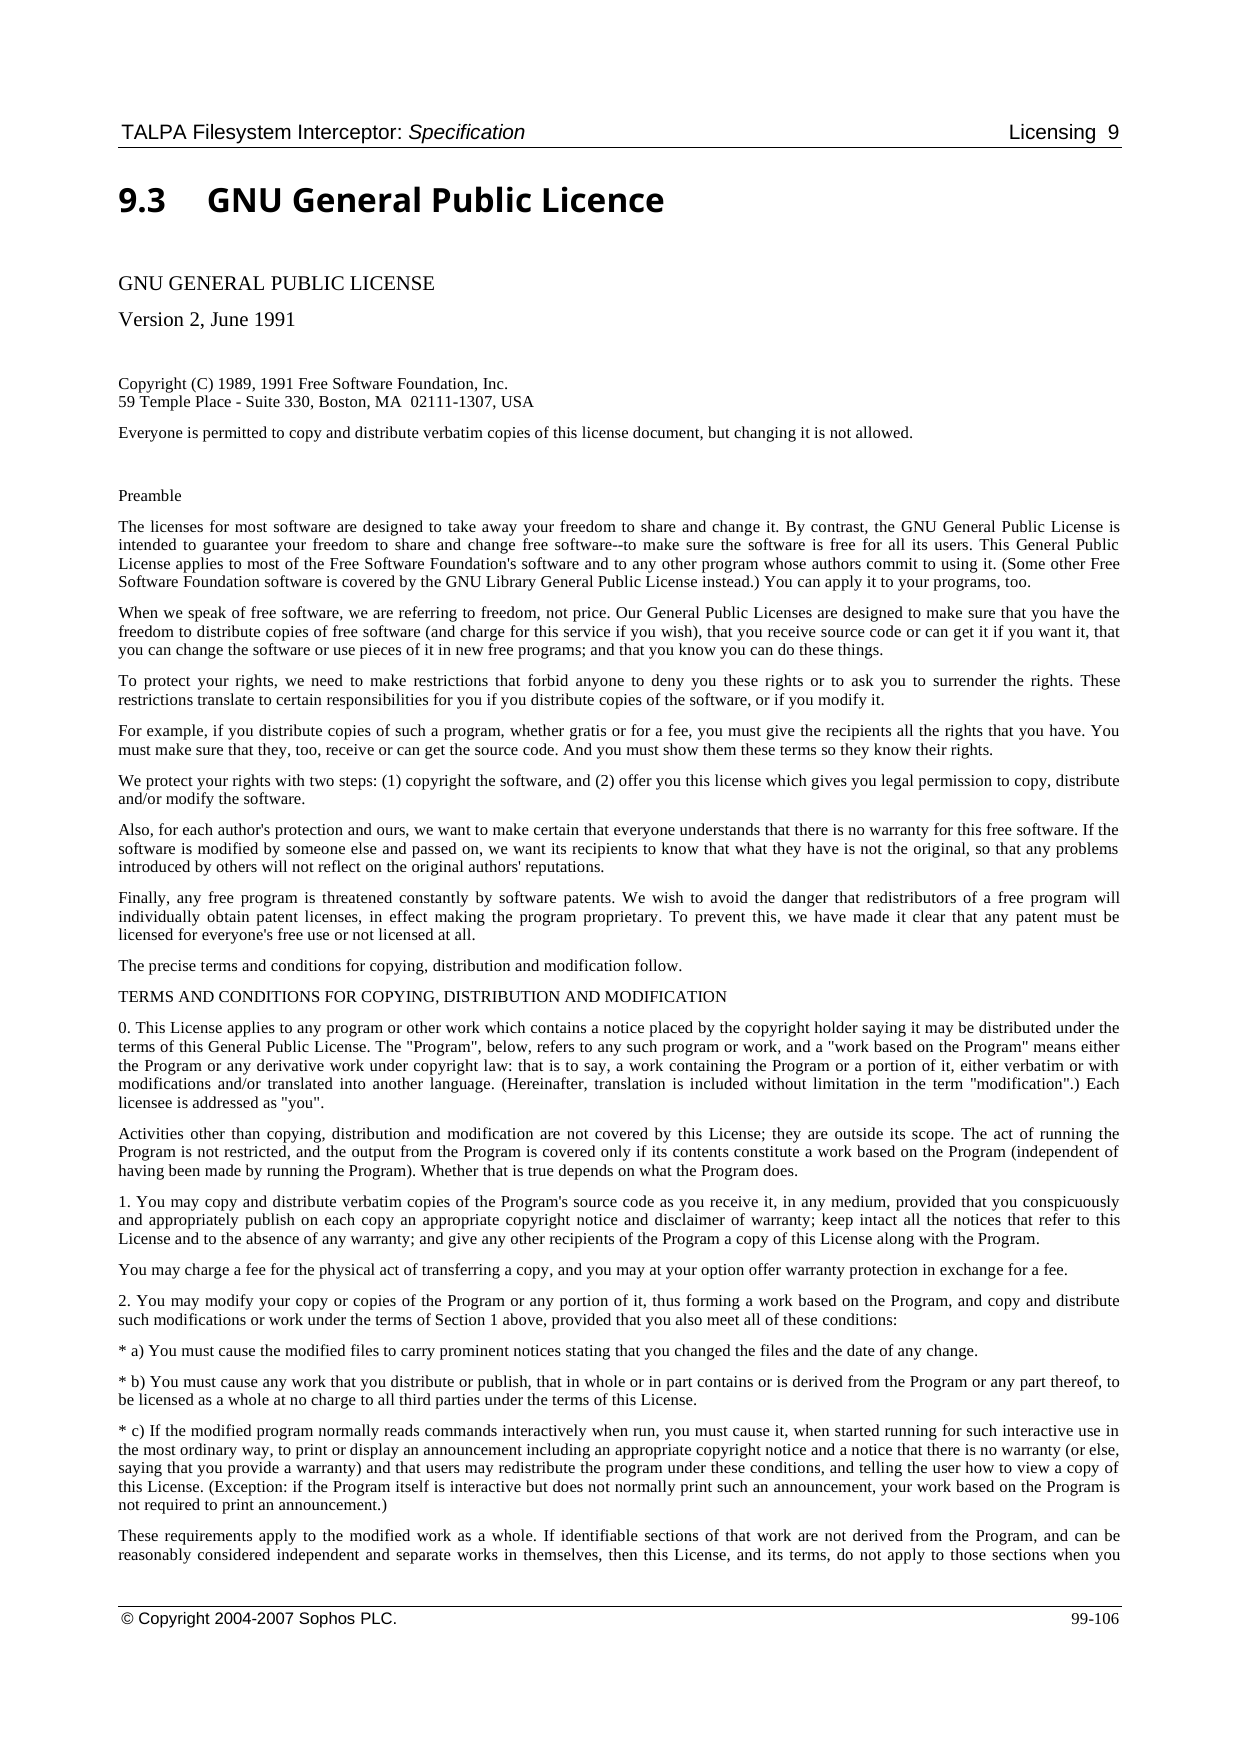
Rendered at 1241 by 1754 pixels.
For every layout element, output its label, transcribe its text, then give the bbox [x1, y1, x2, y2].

subtitle GNU General Public Licence [118, 177, 1122, 222]
text For example, if you distribute copies of such a program, whether gratis or for a fee, you must give the recipients all the rights that you have. You must make sure that they, too, receive or can get the source code. And you must show them these terms so they know their rights. [118, 721, 1122, 758]
text 0. This License applies to any program or other work which contains a notice placed by the copyright holder saying it may be distributed under the terms of this General Public License. The "Program", below, refers to any such program or work, and a "work based on the Program" means either the Program or any derivative work under copyright law: that is to say, a work containing the Program or a portion of it, either verbatim or with modifications and/or translated into another language. (Hereinafter, translation is included without limitation in the term "modification".) Each licensee is addressed as "you". [118, 1019, 1122, 1112]
text Finally, any free program is threatened constantly by software patents. We wish to avoid the danger that redistributors of a free program will individually obtain patent licenses, in effect making the program proprietary. To prevent this, we have made it clear that any patent must be licensed for everyone's free use or not licensed at all. [118, 889, 1122, 944]
text Copyright (C) 1989, 1991 Free Software Foundation, Inc. 59 Temple Place - Suite 330, Boston, MA 02111-1307, USA [118, 374, 1122, 411]
text Preamble [118, 486, 1122, 504]
text Also, for each author's protection and ours, we want to make certain that everyone understands that there is no warranty for this free software. If the software is modified by someone else and passed on, we want its recipients to know that what they have is not the original, so that any problems introduced by others will not reflect on the original authors' reputations. [118, 821, 1122, 876]
text * a) You must cause the modified files to carry prominent notices stating that you changed the files and the date of any change. [118, 1341, 1122, 1359]
text Activities other than copying, distribution and modification are not covered by this License; they are outside its scope. The act of running the Program is not restricted, and the output from the Program is covered only if its contents constitute a work based on the Program (independent of having been made by running the Program). Whether that is true depends on what the Program does. [118, 1124, 1122, 1180]
text To protect your rights, we need to make restrictions that forbid anyone to deny you these rights or to ask you to surrender the rights. These restrictions translate to certain responsibilities for you if you distribute copies of the software, or if you modify it. [118, 672, 1122, 709]
text These requirements apply to the modified work as a whole. If identifiable sections of that work are not derived from the Program, and can be reasonably considered independent and separate works in themselves, then this License, and its terms, do not apply to those sections when you [118, 1527, 1122, 1564]
text The precise terms and conditions for copying, distribution and modification follow. [118, 957, 1122, 975]
text * c) If the modified program normally reads commands interactively when run, you must cause it, when started running for such interactive use in the most ordinary way, to print or display an announcement including an appropriate copyright notice and a notice that there is no warranty (or else, saying that you provide a warranty) and that users may redistribute the program under these conditions, and telling the user how to view a copy of this License. (Exception: if the Program itself is interactive but does not normally print such an announcement, your work based on the Program is not required to print an announcement.) [118, 1422, 1122, 1514]
text TERMS AND CONDITIONS FOR COPYING, DISTRIBUTION AND MODIFICATION [118, 988, 1122, 1006]
text When we speak of free software, we are referring to freedom, not price. Our General Public Licenses are designed to make sure that you have the freedom to distribute copies of free software (and charge for this service if you wish), that you receive source code or can get it if you want it, that you can change the software or use pieces of it in new free programs; and that you know you can do these things. [118, 604, 1122, 659]
text You may charge a fee for the physical act of transferring a copy, and you may at your option offer warranty protection in exchange for a fee. [118, 1260, 1122, 1279]
text GNU GENERAL PUBLIC LICENSE [118, 272, 1122, 295]
text 2. You may modify your copy or copies of the Program or any portion of it, thus forming a work based on the Program, and copy and distribute such modifications or work under the terms of Section 1 above, provided that you also meet all of these conditions: [118, 1291, 1122, 1328]
text Everyone is permitted to copy and distribute verbatim copies of this license document, but changing it is not allowed. [118, 424, 1122, 442]
text We protect your rights with two steps: (1) copyright the software, and (2) offer you this license which gives you legal permission to copy, distribute and/or modify the software. [118, 771, 1122, 808]
text Version 2, June 1991 [118, 308, 1122, 331]
text * b) You must cause any work that you distribute or publish, that in whole or in part contains or is derived from the Program or any part thereof, to be licensed as a whole at no charge to all third parties under the terms of this License. [118, 1372, 1122, 1409]
text 1. You may copy and distribute verbatim copies of the Program's source code as you receive it, in any medium, provided that you conspicuously and appropriately publish on each copy an appropriate copyright notice and disclaimer of warranty; keep intact all the notices that refer to this License and to the absence of any warranty; and give any other recipients of the Program a copy of this License along with the Program. [118, 1192, 1122, 1248]
text The licenses for most software are designed to take away your freedom to share and change it. By contrast, the GNU General Public License is intended to guarantee your freedom to share and change free software--to make sure the software is free for all its users. This General Public License applies to most of the Free Software Foundation's software and to any other program whose authors commit to using it. (Some other Free Software Foundation software is covered by the GNU Library General Public License instead.) You can apply it to your programs, too. [118, 517, 1122, 591]
